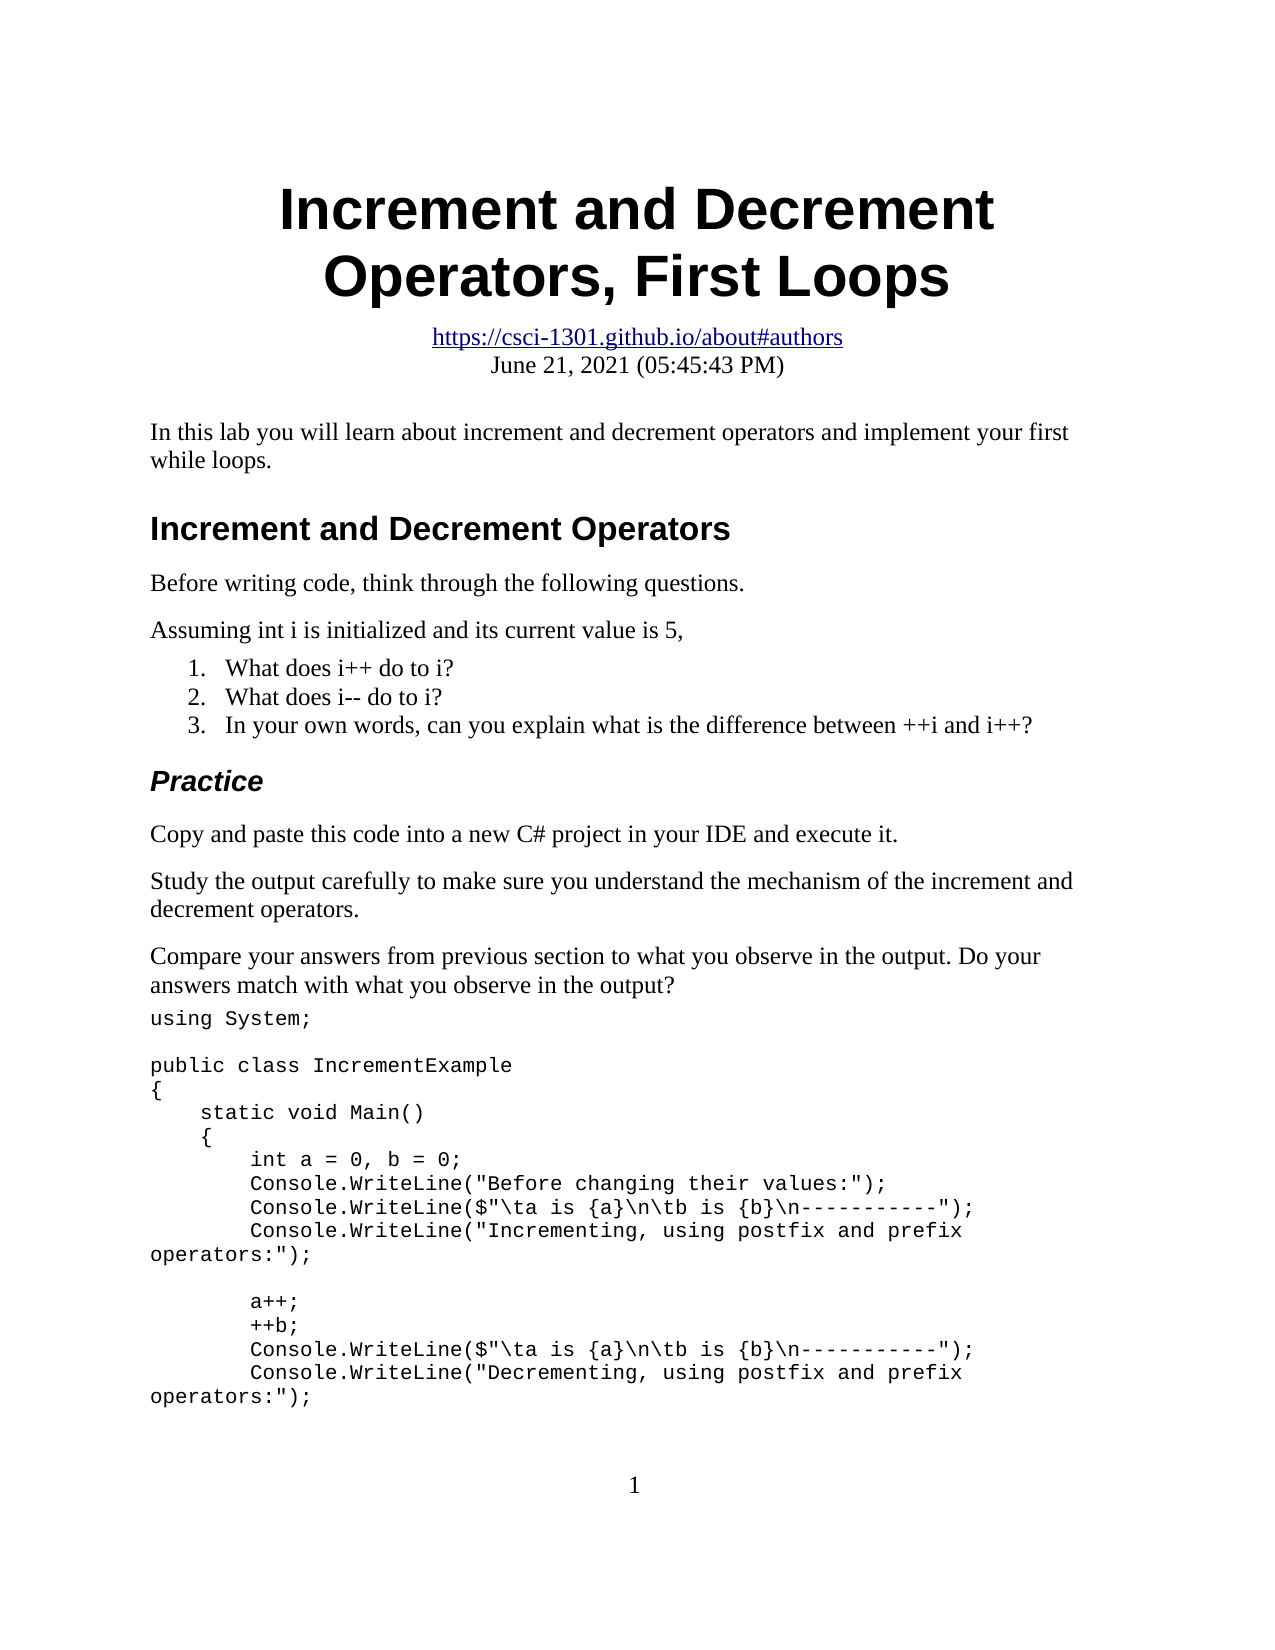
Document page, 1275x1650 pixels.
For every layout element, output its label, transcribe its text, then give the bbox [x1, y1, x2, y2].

text { [150, 1126, 1125, 1149]
subtitle Increment and Decrement Operators [150, 508, 1125, 547]
text using System; [150, 1008, 1125, 1031]
text Compare your answers from previous section to what you observe in the output. Do your answers match with what you observe in the output? [150, 941, 1125, 999]
text Console.WriteLine("Before changing their values:"); [150, 1173, 1125, 1197]
text June 21, 2021 (05:45:43 PM) [150, 350, 1125, 379]
text Assuming int i is initialized and its current value is 5, [150, 615, 1125, 644]
text int a = 0, b = 0; [150, 1149, 1125, 1173]
list In your own words, can you explain what is the difference between ++i and i++? [187, 710, 1125, 739]
text https://csci-1301.github.io/about#authors [150, 322, 1125, 350]
text Console.WriteLine("Decrementing, using postfix and prefix operators:"); [150, 1362, 1125, 1409]
text Console.WriteLine("Incrementing, using postfix and prefix operators:"); [150, 1220, 1125, 1268]
text In this lab you will learn about increment and decrement operators and implement your first while loops. [150, 417, 1125, 474]
list What does i++ do to i? [187, 653, 1125, 682]
list What does i-- do to i? [187, 682, 1125, 710]
subtitle Practice [150, 764, 1125, 798]
text Before writing code, think through the following questions. [150, 568, 1125, 597]
text public class IncrementExample [150, 1055, 1125, 1078]
text Console.WriteLine($"\ta is {a}\n\tb is {b}\n-----------"); [150, 1197, 1125, 1220]
text ++b; [150, 1315, 1125, 1339]
text static void Main() [150, 1102, 1125, 1126]
title Increment and Decrement Operators, First Loops [150, 175, 1125, 309]
text { [150, 1078, 1125, 1102]
text a++; [150, 1291, 1125, 1315]
text Study the output carefully to make sure you understand the mechanism of the increment and decrement operators. [150, 866, 1125, 923]
text Copy and paste this code into a new C# project in your IDE and execute it. [150, 819, 1125, 848]
text Console.WriteLine($"\ta is {a}\n\tb is {b}\n-----------"); [150, 1339, 1125, 1362]
